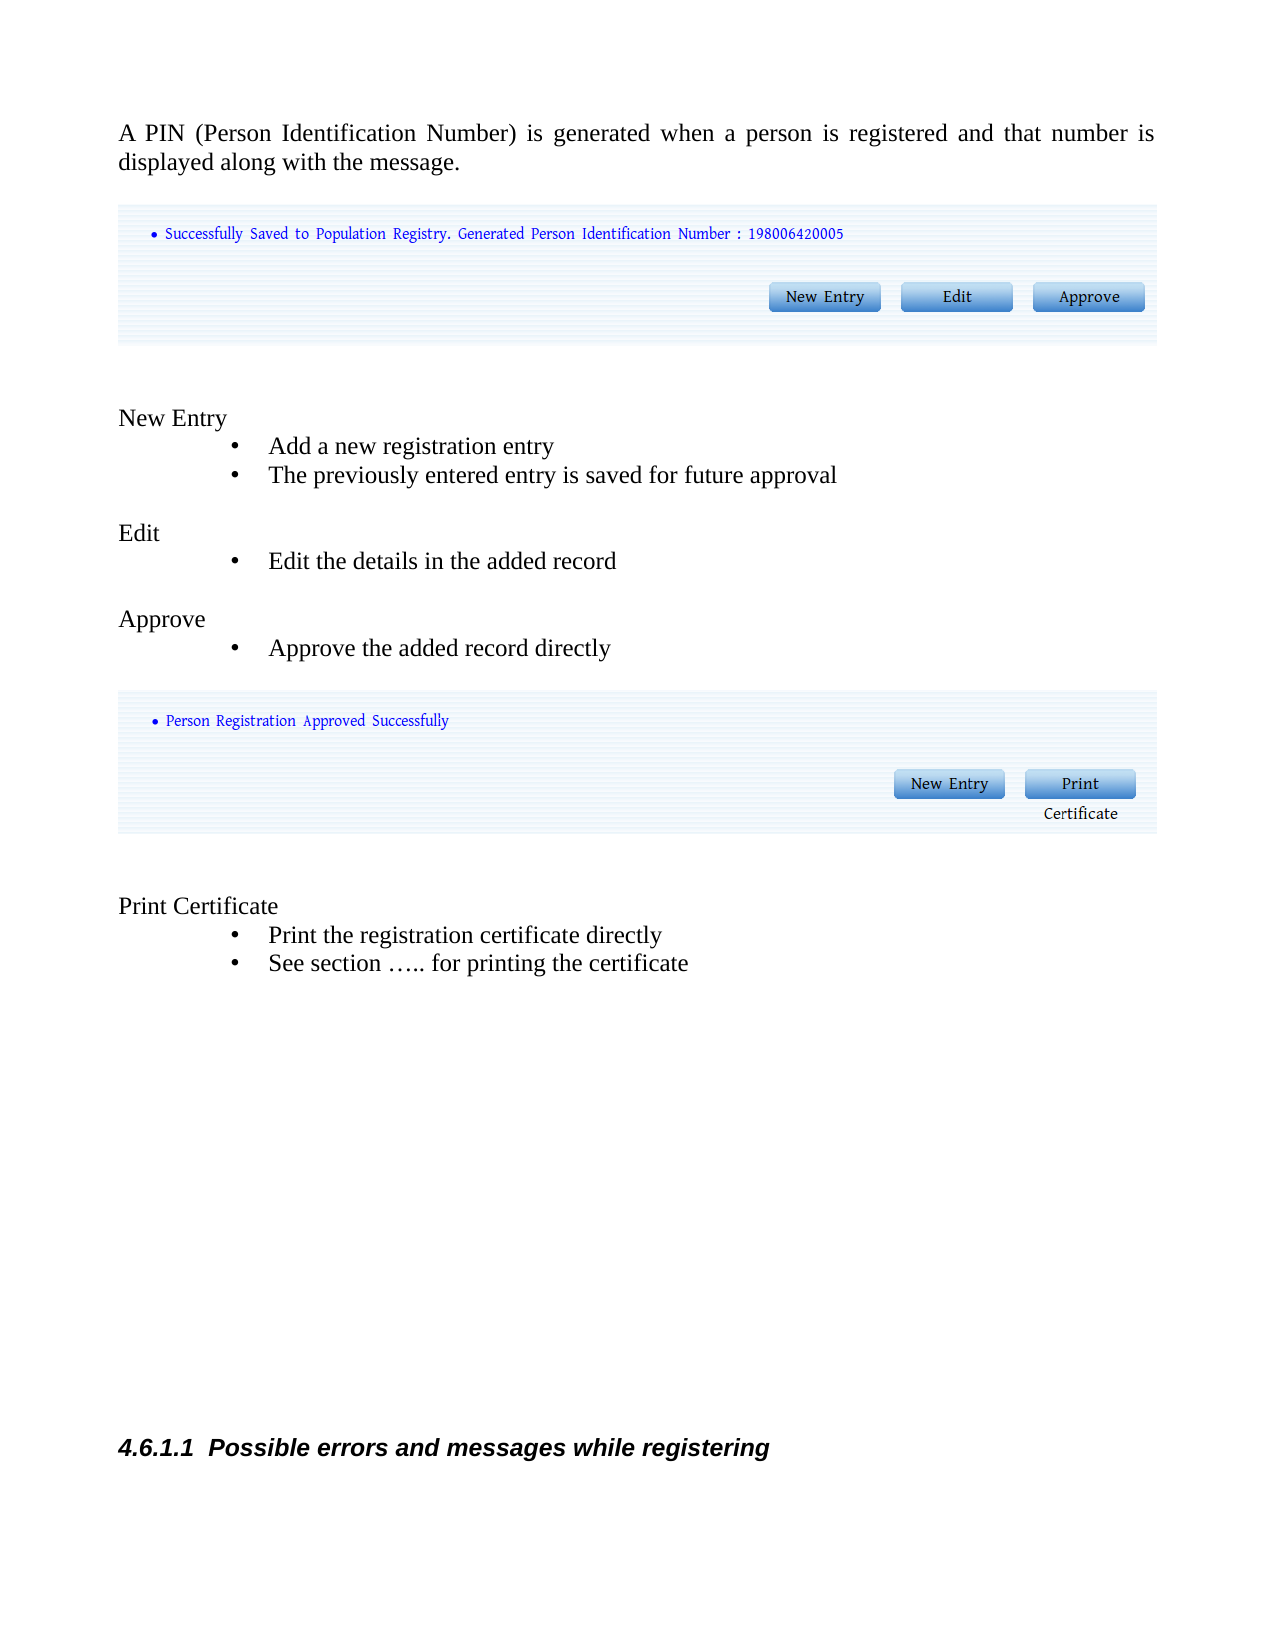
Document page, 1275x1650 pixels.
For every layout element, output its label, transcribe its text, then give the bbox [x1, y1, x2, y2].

subtitle Possible errors and messages while registering [118, 1433, 1157, 1462]
text Print Certificate [118, 891, 1157, 920]
text A PIN (Person Identification Number) is generated when a person is registered and that number is displayed along with the message. [118, 118, 1157, 176]
list Add a new registration entry [231, 431, 1157, 460]
text Edit [118, 518, 1157, 546]
list Print the registration certificate directly [231, 920, 1157, 948]
text New Entry [118, 403, 1157, 431]
text Approve [118, 604, 1157, 633]
list Approve the added record directly [231, 633, 1157, 661]
list Edit the details in the added record [231, 546, 1157, 575]
list The previously entered entry is saved for future approval [231, 460, 1157, 489]
picture [118, 690, 1157, 834]
picture [118, 204, 1157, 346]
list See section ….. for printing the certificate [231, 948, 1157, 977]
